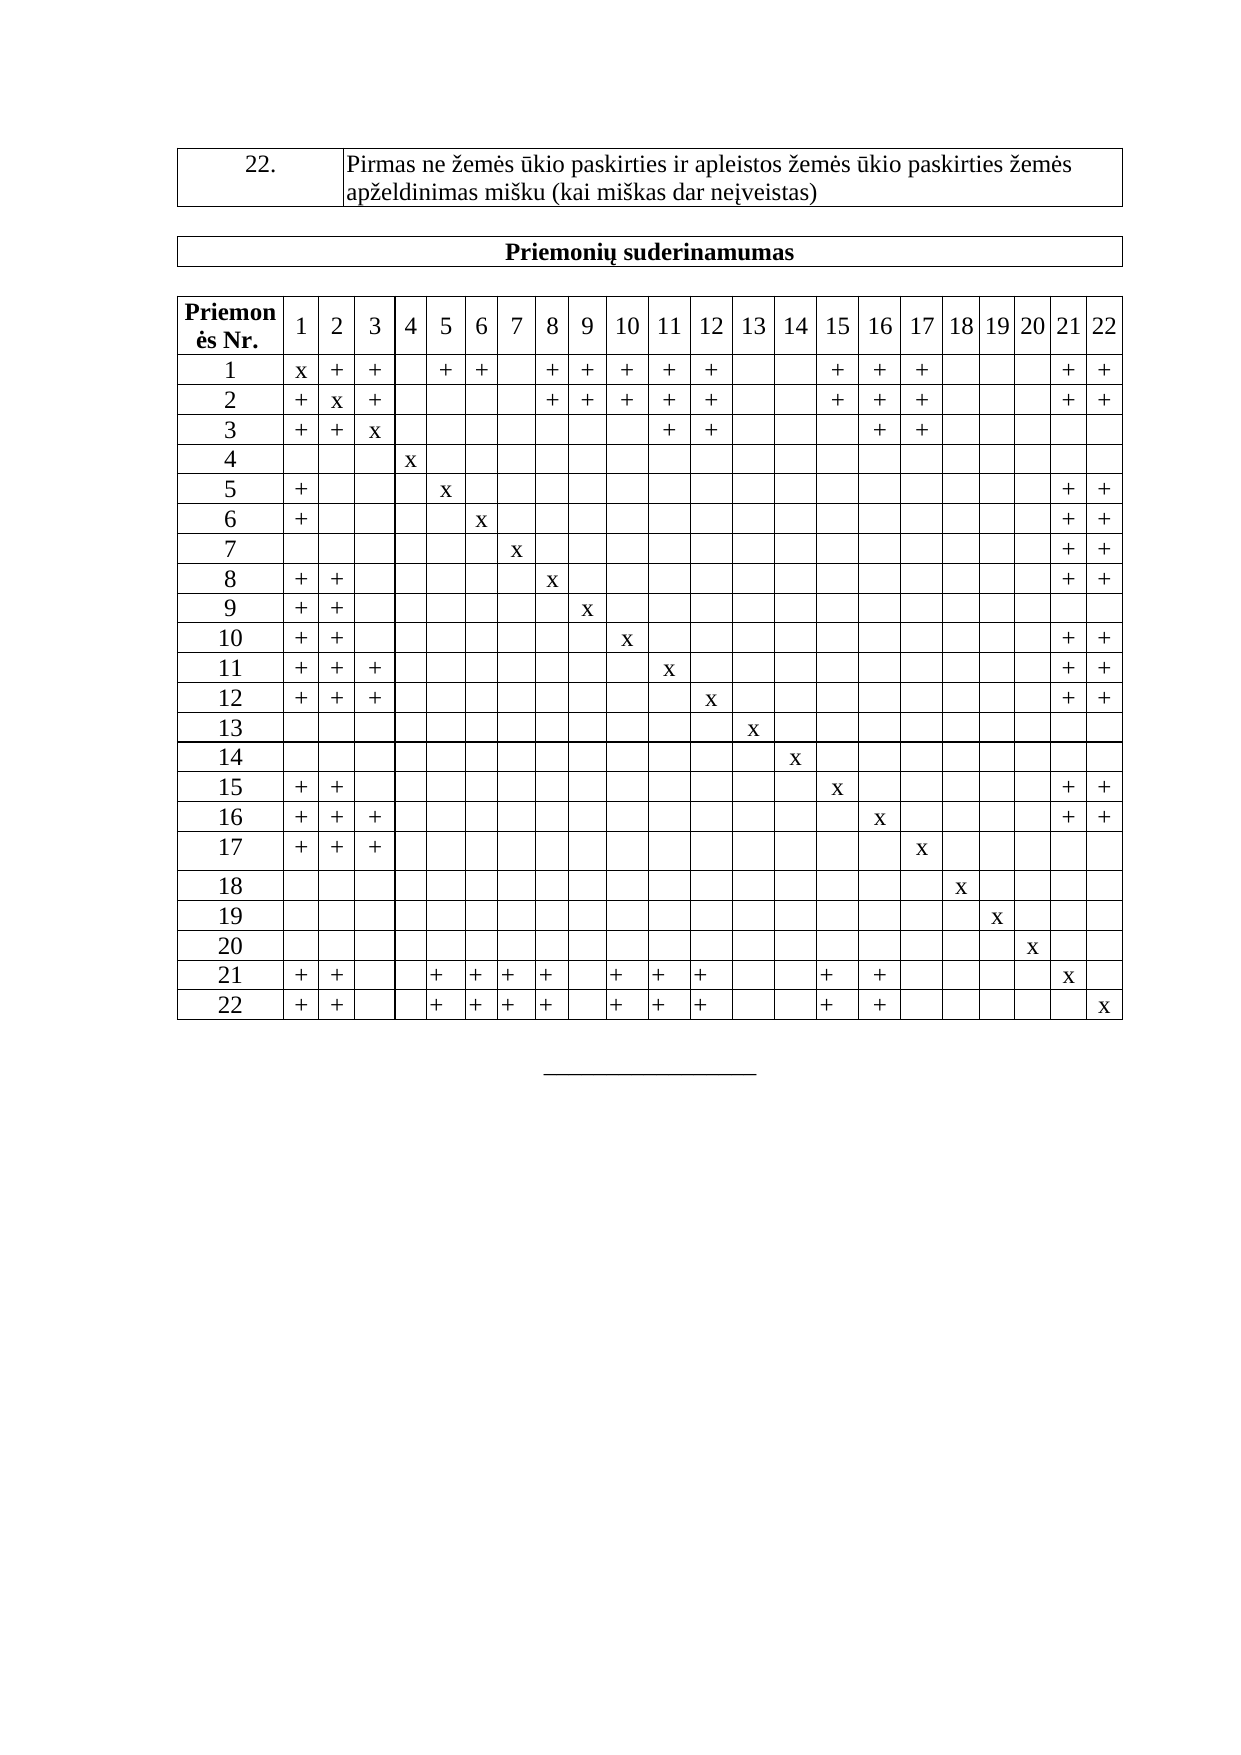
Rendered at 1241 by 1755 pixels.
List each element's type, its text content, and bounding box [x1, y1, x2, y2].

table_cell + [319, 594, 354, 622]
table_cell + [355, 832, 394, 870]
table_cell [607, 415, 648, 443]
table_cell + [319, 355, 354, 384]
table_cell [1087, 415, 1122, 443]
table_cell [396, 802, 426, 831]
table_cell [691, 871, 732, 900]
table_cell [691, 534, 732, 563]
table_cell [775, 623, 816, 652]
table_cell + [607, 961, 648, 989]
table_cell [569, 802, 606, 831]
table_header 19 [980, 297, 1014, 354]
table_cell [733, 564, 774, 592]
table_cell + [284, 623, 318, 652]
table_cell [498, 445, 535, 473]
table_cell + [1051, 623, 1086, 652]
table_cell [569, 623, 606, 652]
table_cell [1051, 415, 1086, 443]
table_cell [355, 990, 394, 1019]
table_cell [466, 445, 497, 473]
table_cell + [569, 355, 606, 384]
table_cell + [1087, 474, 1122, 503]
table_cell [943, 474, 979, 503]
table_header 6 [466, 297, 497, 354]
table_cell [396, 931, 426, 959]
table_cell x [536, 564, 568, 592]
table_header 12 [691, 297, 732, 354]
table_cell x [691, 683, 732, 712]
table_cell + [319, 990, 354, 1019]
table_cell [649, 623, 690, 652]
table_cell [1087, 931, 1122, 959]
table_cell [607, 713, 648, 741]
table_cell [733, 901, 774, 930]
table_cell 11 [178, 653, 283, 682]
table_cell [396, 355, 426, 384]
table_cell [319, 901, 354, 930]
table_cell [980, 385, 1014, 414]
table_cell [396, 474, 426, 503]
table_cell [319, 931, 354, 959]
table_cell [536, 534, 568, 563]
table_cell [1015, 623, 1050, 652]
table_cell [859, 713, 900, 741]
table_cell [817, 474, 858, 503]
table_cell + [355, 802, 394, 831]
table_cell x [607, 623, 648, 652]
table_cell [901, 653, 942, 682]
table_cell + [859, 961, 900, 989]
table_cell [1015, 474, 1050, 503]
table_cell Pirmas ne žemės ūkio paskirties ir apleistos žemės ūkio paskirties žemės apželdinimas mišku (kai miškas dar neįveistas) [344, 149, 1122, 206]
table_cell [649, 931, 690, 959]
table_cell + [1051, 564, 1086, 592]
table_cell [901, 534, 942, 563]
table_cell x [319, 385, 354, 414]
table_cell [466, 534, 497, 563]
table_cell [649, 445, 690, 473]
table_cell x [1015, 931, 1050, 959]
table_cell [649, 564, 690, 592]
table_cell [536, 931, 568, 959]
table_cell + [1087, 385, 1122, 414]
table_cell [691, 623, 732, 652]
table_cell [817, 653, 858, 682]
table_cell [775, 415, 816, 443]
table_cell [649, 534, 690, 563]
table_cell [817, 931, 858, 959]
table_cell [649, 504, 690, 533]
table_cell + [691, 385, 732, 414]
table_cell [498, 772, 535, 801]
table_cell [355, 743, 394, 771]
table_cell [733, 832, 774, 870]
table_cell [396, 534, 426, 563]
table_cell [691, 772, 732, 801]
table_cell [607, 743, 648, 771]
table_cell + [817, 355, 858, 384]
table_cell + [1087, 564, 1122, 592]
table_cell [536, 901, 568, 930]
table_cell [498, 623, 535, 652]
table_cell [901, 802, 942, 831]
table_cell [319, 445, 354, 473]
table_cell + [1087, 683, 1122, 712]
table_cell + [355, 355, 394, 384]
table_cell [901, 504, 942, 533]
table_cell [569, 534, 606, 563]
table_cell [1015, 802, 1050, 831]
table_cell [536, 623, 568, 652]
table_cell [498, 564, 535, 592]
table_header Priemonės Nr. [178, 297, 283, 354]
table_cell [901, 743, 942, 771]
table_cell [569, 871, 606, 900]
table_cell [1015, 355, 1050, 384]
table_cell [1051, 594, 1086, 622]
table_cell + [319, 772, 354, 801]
table_cell 19 [178, 901, 283, 930]
table_cell [355, 961, 394, 989]
table_cell [427, 743, 465, 771]
table_cell [427, 901, 465, 930]
table_cell [427, 802, 465, 831]
table_cell [943, 713, 979, 741]
table_cell [319, 743, 354, 771]
table_cell [498, 355, 535, 384]
table_cell [355, 623, 394, 652]
table_cell [775, 931, 816, 959]
table_cell [607, 832, 648, 870]
table_cell [649, 683, 690, 712]
table_cell [817, 415, 858, 443]
table_cell [466, 802, 497, 831]
table_cell + [284, 385, 318, 414]
table_cell + [901, 385, 942, 414]
table_cell [733, 594, 774, 622]
table_cell [607, 653, 648, 682]
table_cell [980, 445, 1014, 473]
table_cell + [1051, 802, 1086, 831]
table_cell [396, 772, 426, 801]
table_cell [396, 415, 426, 443]
table_cell [396, 683, 426, 712]
table_cell [980, 534, 1014, 563]
table_cell [536, 594, 568, 622]
table_cell 3 [178, 415, 283, 443]
table_cell [607, 871, 648, 900]
table_cell + [901, 415, 942, 443]
table_cell [396, 713, 426, 741]
table_cell + [649, 990, 690, 1019]
table_cell [980, 564, 1014, 592]
table_cell [980, 504, 1014, 533]
table_cell [536, 832, 568, 870]
table_cell + [284, 832, 318, 870]
table_cell + [1051, 385, 1086, 414]
table_cell + [536, 355, 568, 384]
table_header 18 [943, 297, 979, 354]
table_cell [1015, 743, 1050, 771]
table_cell + [355, 385, 394, 414]
table_cell [355, 594, 394, 622]
table_cell [649, 594, 690, 622]
table_cell [1087, 713, 1122, 741]
table_cell [980, 931, 1014, 959]
table_cell [396, 832, 426, 870]
table_cell [733, 653, 774, 682]
table_cell [569, 474, 606, 503]
table_cell [1015, 415, 1050, 443]
table_cell [775, 901, 816, 930]
table_cell [396, 901, 426, 930]
table_cell 1 [178, 355, 283, 384]
table_cell [396, 385, 426, 414]
table_header 1 [284, 297, 318, 354]
table_cell + [319, 623, 354, 652]
table_cell [498, 504, 535, 533]
table_cell + [691, 961, 732, 989]
table_cell [943, 504, 979, 533]
table_cell [466, 623, 497, 652]
table_cell [355, 504, 394, 533]
table_cell [466, 743, 497, 771]
table_cell [817, 564, 858, 592]
table_cell [466, 653, 497, 682]
table_cell [569, 990, 606, 1019]
table_cell 10 [178, 623, 283, 652]
table_cell [355, 534, 394, 563]
table_cell x [1087, 990, 1122, 1019]
text _________________ [177, 1049, 1122, 1078]
table_cell [569, 931, 606, 959]
table_cell [355, 474, 394, 503]
table_cell [1087, 871, 1122, 900]
table_cell x [733, 713, 774, 741]
table_cell [396, 653, 426, 682]
table_cell [569, 683, 606, 712]
table_cell [980, 743, 1014, 771]
table_cell [691, 445, 732, 473]
table_cell + [319, 564, 354, 592]
table_cell [980, 961, 1014, 989]
table_cell [859, 623, 900, 652]
table_cell [607, 931, 648, 959]
table_cell [427, 832, 465, 870]
table_cell [1015, 594, 1050, 622]
table_cell [733, 385, 774, 414]
table_cell + [607, 990, 648, 1019]
table_cell + [427, 961, 465, 989]
table_cell [775, 961, 816, 989]
table_header 8 [536, 297, 568, 354]
table_header 15 [817, 297, 858, 354]
table_cell + [319, 653, 354, 682]
table_cell [466, 901, 497, 930]
table_cell 22 [178, 990, 283, 1019]
table_cell [569, 653, 606, 682]
table_cell [859, 594, 900, 622]
table_cell + [284, 772, 318, 801]
table_cell [1051, 832, 1086, 870]
table_cell x [1051, 961, 1086, 989]
table_cell [649, 743, 690, 771]
table_cell [733, 623, 774, 652]
table_cell [775, 990, 816, 1019]
table_cell 15 [178, 772, 283, 801]
table_cell + [319, 961, 354, 989]
table_cell [1051, 743, 1086, 771]
table_cell [569, 961, 606, 989]
table_cell [817, 901, 858, 930]
table_cell x [901, 832, 942, 870]
table_cell [536, 504, 568, 533]
table_cell + [859, 990, 900, 1019]
table_cell [607, 474, 648, 503]
table_cell [427, 623, 465, 652]
table_cell [733, 415, 774, 443]
table_cell [466, 871, 497, 900]
table_cell [427, 653, 465, 682]
table_cell [980, 474, 1014, 503]
table_cell [319, 474, 354, 503]
table_cell [355, 901, 394, 930]
table_cell [817, 871, 858, 900]
table_cell [775, 713, 816, 741]
table_cell [649, 832, 690, 870]
table_cell [943, 832, 979, 870]
table_cell [427, 713, 465, 741]
table_cell [943, 653, 979, 682]
table_cell + [817, 990, 858, 1019]
table_cell [859, 504, 900, 533]
table_cell x [284, 355, 318, 384]
table_cell + [284, 415, 318, 443]
table_cell [733, 534, 774, 563]
table_cell + [319, 415, 354, 443]
table_cell x [649, 653, 690, 682]
table_cell [649, 713, 690, 741]
table_cell [817, 832, 858, 870]
table_cell [733, 474, 774, 503]
table_cell [466, 772, 497, 801]
table_cell [901, 931, 942, 959]
table_cell [607, 594, 648, 622]
table_cell [536, 415, 568, 443]
table_cell [733, 871, 774, 900]
table_cell + [1051, 772, 1086, 801]
table_cell [427, 594, 465, 622]
table_cell [901, 871, 942, 900]
table_cell [980, 772, 1014, 801]
table_cell [980, 990, 1014, 1019]
table_cell + [466, 990, 497, 1019]
table_cell [569, 564, 606, 592]
table_cell [569, 772, 606, 801]
table_cell [943, 594, 979, 622]
table_cell 7 [178, 534, 283, 563]
table_cell [980, 355, 1014, 384]
table_cell [943, 901, 979, 930]
table_cell + [1051, 355, 1086, 384]
table_cell + [1087, 623, 1122, 652]
table_cell [859, 683, 900, 712]
table_cell [536, 683, 568, 712]
table_cell + [466, 961, 497, 989]
table_cell [775, 683, 816, 712]
table_cell [607, 802, 648, 831]
table_cell [284, 931, 318, 959]
table_cell [607, 683, 648, 712]
table_cell [1087, 743, 1122, 771]
table_cell [733, 802, 774, 831]
table_cell + [1087, 802, 1122, 831]
table_cell + [1087, 772, 1122, 801]
table_cell [466, 931, 497, 959]
table_cell [691, 594, 732, 622]
table_cell [943, 772, 979, 801]
table_cell [284, 713, 318, 741]
table_cell [355, 931, 394, 959]
table_cell [817, 623, 858, 652]
table_cell [980, 594, 1014, 622]
table_cell [355, 772, 394, 801]
table_cell [901, 713, 942, 741]
table_cell [775, 564, 816, 592]
table_cell [859, 772, 900, 801]
table_cell 21 [178, 961, 283, 989]
table_cell + [859, 355, 900, 384]
table_cell + [649, 961, 690, 989]
table_cell x [859, 802, 900, 831]
table_cell [943, 802, 979, 831]
table_cell + [536, 990, 568, 1019]
table_cell [569, 832, 606, 870]
table_cell [536, 772, 568, 801]
table_cell [355, 445, 394, 473]
table_cell [1015, 534, 1050, 563]
table_cell [1087, 445, 1122, 473]
table_cell [1015, 385, 1050, 414]
table_cell [943, 355, 979, 384]
table_cell [901, 990, 942, 1019]
table_cell [943, 534, 979, 563]
table_cell [901, 683, 942, 712]
table_cell [498, 901, 535, 930]
table_cell [498, 474, 535, 503]
table_cell + [1051, 534, 1086, 563]
table_cell + [1087, 653, 1122, 682]
table_cell + [607, 355, 648, 384]
table_cell [498, 594, 535, 622]
table_cell 22. [178, 149, 343, 206]
table_cell x [980, 901, 1014, 930]
table_cell + [284, 961, 318, 989]
table_cell + [569, 385, 606, 414]
table_cell [427, 504, 465, 533]
table_cell [569, 901, 606, 930]
table_cell [498, 743, 535, 771]
table_cell [817, 504, 858, 533]
table_cell + [1087, 534, 1122, 563]
table_cell [901, 623, 942, 652]
table_cell + [859, 415, 900, 443]
table_cell [775, 594, 816, 622]
table_cell [396, 743, 426, 771]
table_cell + [284, 683, 318, 712]
table_cell x [355, 415, 394, 443]
table_cell [607, 445, 648, 473]
table_cell + [649, 385, 690, 414]
table_cell + [427, 355, 465, 384]
table_cell [733, 961, 774, 989]
table_header 17 [901, 297, 942, 354]
table_cell + [536, 385, 568, 414]
table_cell [427, 445, 465, 473]
table_cell [396, 594, 426, 622]
table_cell [607, 901, 648, 930]
table_cell [980, 832, 1014, 870]
table_cell [859, 832, 900, 870]
table_cell [775, 653, 816, 682]
table_cell [775, 474, 816, 503]
table_cell [396, 564, 426, 592]
table_cell + [1051, 474, 1086, 503]
table_cell [284, 901, 318, 930]
table_cell [355, 564, 394, 592]
table_cell [691, 901, 732, 930]
table_header Priemonių suderinamumas [178, 237, 1122, 266]
table_cell 12 [178, 683, 283, 712]
table_cell [733, 355, 774, 384]
table_cell + [649, 355, 690, 384]
table_cell + [901, 355, 942, 384]
table_cell [569, 504, 606, 533]
table_cell [859, 743, 900, 771]
table_cell [284, 871, 318, 900]
table_cell + [1051, 653, 1086, 682]
table_cell [1051, 931, 1086, 959]
table_cell + [284, 504, 318, 533]
table_cell + [1087, 355, 1122, 384]
table_cell + [536, 961, 568, 989]
table_cell [569, 743, 606, 771]
table_cell [733, 504, 774, 533]
table_cell [466, 474, 497, 503]
table_cell [691, 564, 732, 592]
table_cell [980, 683, 1014, 712]
table_cell x [943, 871, 979, 900]
table_cell 14 [178, 743, 283, 771]
table_header 3 [355, 297, 394, 354]
table_cell + [284, 802, 318, 831]
table_cell [980, 415, 1014, 443]
table_cell [775, 772, 816, 801]
table_cell [396, 990, 426, 1019]
table_cell [943, 623, 979, 652]
table_cell 16 [178, 802, 283, 831]
table_cell [817, 683, 858, 712]
table_cell [607, 534, 648, 563]
table_cell + [649, 415, 690, 443]
table_cell [980, 623, 1014, 652]
table_cell [817, 445, 858, 473]
table_cell + [817, 385, 858, 414]
table_cell [691, 832, 732, 870]
table_cell [355, 871, 394, 900]
table_cell [901, 961, 942, 989]
table_header 22 [1087, 297, 1122, 354]
table_cell [1087, 832, 1122, 870]
table_cell + [284, 990, 318, 1019]
table_cell + [319, 832, 354, 870]
table_cell + [607, 385, 648, 414]
table_cell [569, 445, 606, 473]
table_cell [1015, 990, 1050, 1019]
table_cell + [1051, 504, 1086, 533]
table_cell [943, 683, 979, 712]
table_cell [396, 961, 426, 989]
table_cell [569, 415, 606, 443]
table_header 20 [1015, 297, 1050, 354]
table_cell [396, 623, 426, 652]
table_cell [1087, 901, 1122, 930]
table_cell [980, 802, 1014, 831]
table_header 14 [775, 297, 816, 354]
table_cell [859, 653, 900, 682]
table_cell [466, 832, 497, 870]
table_cell [943, 415, 979, 443]
table_cell [943, 990, 979, 1019]
table_cell + [319, 683, 354, 712]
table_cell + [284, 474, 318, 503]
table_cell [1087, 961, 1122, 989]
table_cell [943, 743, 979, 771]
table_cell [943, 445, 979, 473]
table_cell [980, 713, 1014, 741]
table_cell [536, 474, 568, 503]
table_cell [1051, 713, 1086, 741]
table_cell [775, 871, 816, 900]
table_cell [691, 743, 732, 771]
table_cell [775, 504, 816, 533]
table_cell [1015, 504, 1050, 533]
table_cell [536, 713, 568, 741]
table_cell [733, 772, 774, 801]
table_cell x [427, 474, 465, 503]
table_cell 4 [178, 445, 283, 473]
table_cell [536, 743, 568, 771]
table_cell [775, 802, 816, 831]
table_cell [859, 445, 900, 473]
table_cell [1087, 594, 1122, 622]
table_cell [943, 385, 979, 414]
table_cell [1015, 653, 1050, 682]
table_cell [466, 683, 497, 712]
table_cell [1015, 832, 1050, 870]
table_cell 17 [178, 832, 283, 870]
table_cell [607, 504, 648, 533]
table_cell [1015, 961, 1050, 989]
table_cell [775, 385, 816, 414]
table_cell + [859, 385, 900, 414]
table_cell [817, 594, 858, 622]
table_cell [649, 901, 690, 930]
table_cell + [691, 415, 732, 443]
table_cell [691, 474, 732, 503]
table_cell x [466, 504, 497, 533]
table_cell [284, 743, 318, 771]
table_cell [319, 534, 354, 563]
table_cell [607, 772, 648, 801]
table_cell [498, 683, 535, 712]
table_cell [498, 385, 535, 414]
table_cell [733, 743, 774, 771]
table_cell x [498, 534, 535, 563]
table_cell [733, 990, 774, 1019]
table_header 7 [498, 297, 535, 354]
table_cell [1015, 445, 1050, 473]
table_cell [691, 931, 732, 959]
table_cell + [427, 990, 465, 1019]
table_cell [427, 683, 465, 712]
table_header 10 [607, 297, 648, 354]
table_cell 2 [178, 385, 283, 414]
table_cell [498, 653, 535, 682]
table_cell x [569, 594, 606, 622]
table_cell [901, 564, 942, 592]
table_cell 18 [178, 871, 283, 900]
table_cell [396, 871, 426, 900]
table_cell [901, 445, 942, 473]
table_cell [691, 653, 732, 682]
table_cell [1051, 901, 1086, 930]
table_cell [1015, 901, 1050, 930]
table_cell [859, 901, 900, 930]
table_cell 13 [178, 713, 283, 741]
table_cell + [498, 990, 535, 1019]
table_cell [498, 713, 535, 741]
table_cell [817, 713, 858, 741]
table_cell [607, 564, 648, 592]
table_cell [1051, 871, 1086, 900]
table_cell + [691, 355, 732, 384]
table_cell + [355, 683, 394, 712]
table_cell [396, 504, 426, 533]
table_cell [498, 415, 535, 443]
table_cell [427, 564, 465, 592]
table_header 13 [733, 297, 774, 354]
table_cell [355, 713, 394, 741]
table_cell [427, 931, 465, 959]
table_cell [901, 772, 942, 801]
table_cell [427, 415, 465, 443]
table_cell [775, 534, 816, 563]
table_cell x [817, 772, 858, 801]
table_cell 20 [178, 931, 283, 959]
table_cell [466, 415, 497, 443]
table_cell [817, 743, 858, 771]
table_cell [498, 802, 535, 831]
table_cell [1015, 713, 1050, 741]
table_cell [427, 871, 465, 900]
table_cell [901, 474, 942, 503]
table_cell [775, 832, 816, 870]
table_cell [427, 772, 465, 801]
table_header 9 [569, 297, 606, 354]
table_cell [733, 445, 774, 473]
table_header 11 [649, 297, 690, 354]
table_cell [817, 802, 858, 831]
table_cell [649, 772, 690, 801]
table_cell [691, 802, 732, 831]
table_cell + [284, 653, 318, 682]
table_cell [901, 901, 942, 930]
table_cell [427, 385, 465, 414]
table_cell [859, 871, 900, 900]
table_cell [775, 445, 816, 473]
table_cell + [284, 594, 318, 622]
table_cell [649, 871, 690, 900]
table_header 21 [1051, 297, 1086, 354]
table_cell [733, 931, 774, 959]
table_cell 8 [178, 564, 283, 592]
table_cell [498, 871, 535, 900]
table_cell + [355, 653, 394, 682]
table_cell + [1087, 504, 1122, 533]
table_cell [319, 871, 354, 900]
table_cell + [1051, 683, 1086, 712]
table_cell [817, 534, 858, 563]
table_cell 6 [178, 504, 283, 533]
table_cell [1015, 871, 1050, 900]
table_cell [980, 653, 1014, 682]
table_cell [775, 355, 816, 384]
table_cell [901, 594, 942, 622]
table_cell [427, 534, 465, 563]
table_cell [859, 474, 900, 503]
table_cell [466, 713, 497, 741]
table_cell x [775, 743, 816, 771]
table_cell [1015, 564, 1050, 592]
table_cell [284, 445, 318, 473]
table_cell [536, 871, 568, 900]
table_cell [980, 871, 1014, 900]
table_cell 9 [178, 594, 283, 622]
table_cell [1051, 990, 1086, 1019]
table_cell [691, 713, 732, 741]
table_cell [466, 385, 497, 414]
table_cell [943, 961, 979, 989]
table_cell [649, 474, 690, 503]
table_cell [943, 931, 979, 959]
table_cell [536, 445, 568, 473]
table_cell [649, 802, 690, 831]
table_cell + [817, 961, 858, 989]
table_header 4 [396, 297, 426, 354]
table_cell + [284, 564, 318, 592]
table_cell [466, 594, 497, 622]
table_cell [1051, 445, 1086, 473]
table_cell [536, 653, 568, 682]
table_cell [859, 534, 900, 563]
table_cell [859, 564, 900, 592]
table_cell [733, 683, 774, 712]
table_cell [284, 534, 318, 563]
table_cell [1015, 772, 1050, 801]
table_cell [319, 504, 354, 533]
table_cell [466, 564, 497, 592]
table_cell [943, 564, 979, 592]
table_cell + [498, 961, 535, 989]
table_cell [536, 802, 568, 831]
table_cell [498, 931, 535, 959]
table_cell [1015, 683, 1050, 712]
table_cell [319, 713, 354, 741]
table_cell x [396, 445, 426, 473]
table_cell + [319, 802, 354, 831]
table_cell [859, 931, 900, 959]
table_cell + [691, 990, 732, 1019]
table_header 2 [319, 297, 354, 354]
table_header 5 [427, 297, 465, 354]
table_cell [691, 504, 732, 533]
table_header 16 [859, 297, 900, 354]
table_cell 5 [178, 474, 283, 503]
table_cell [569, 713, 606, 741]
table_cell + [466, 355, 497, 384]
table_cell [498, 832, 535, 870]
